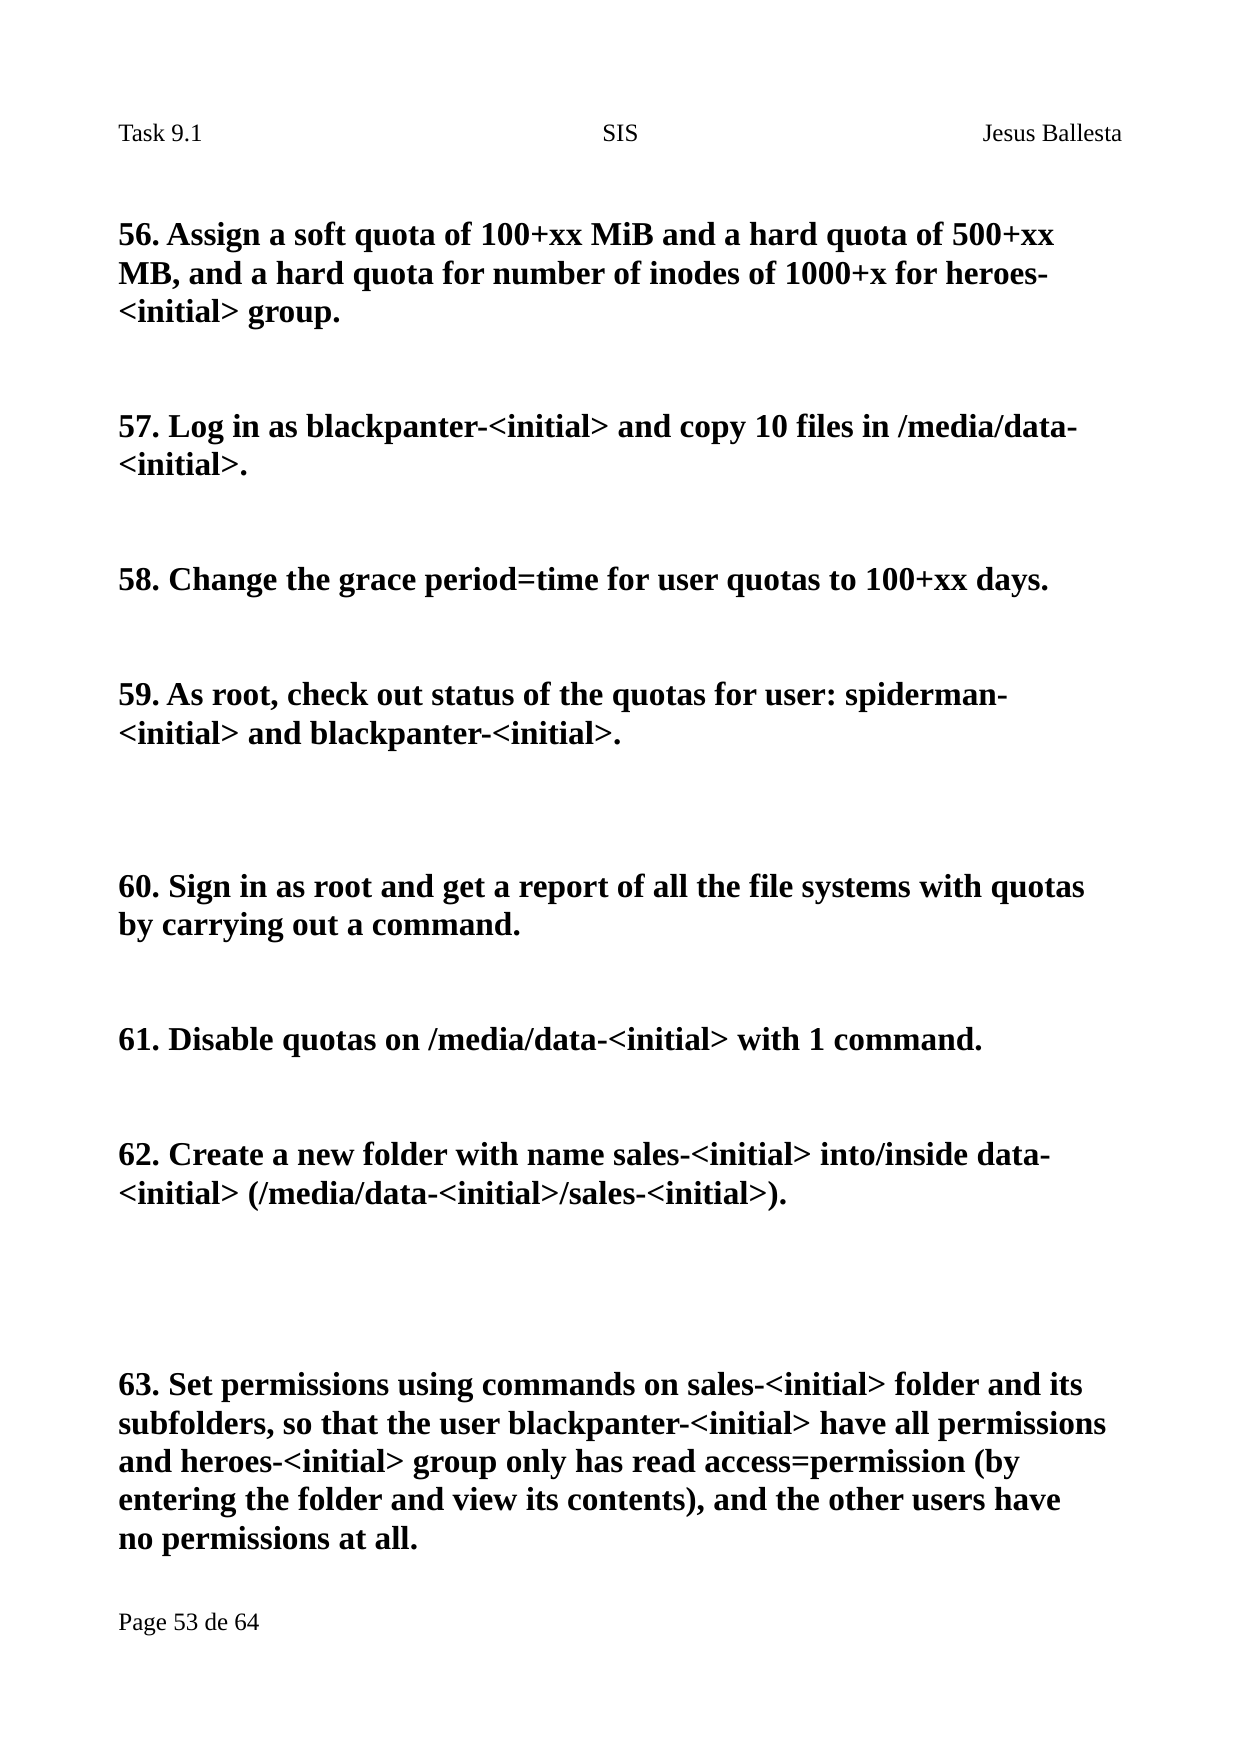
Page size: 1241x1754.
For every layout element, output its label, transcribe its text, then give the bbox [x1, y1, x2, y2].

text 61. Disable quotas on /media/data-<initial> with 1 command. [118, 1020, 1122, 1058]
text 56. Assign a soft quota of 100+xx MiB and a hard quota of 500+xx MB, and a hard quota for number of inodes of 1000+x for heroes-<initial> group. [118, 215, 1122, 330]
text 62. Create a new folder with name sales-<initial> into/inside data-<initial> (/media/data-<initial>/sales-<initial>). [118, 1135, 1122, 1211]
text 59. As root, check out status of the quotas for user: spiderman-<initial> and blackpanter-<initial>. [118, 675, 1122, 751]
text 60. Sign in as root and get a report of all the file systems with quotas by carrying out a command. [118, 866, 1122, 943]
text 58. Change the grace period=time for user quotas to 100+xx days. [118, 560, 1122, 598]
text 63. Set permissions using commands on sales-<initial> folder and its subfolders, so that the user blackpanter-<initial> have all permissions and heroes-<initial> group only has read access=permission (by entering the folder and view its contents), and the other users have [118, 1365, 1122, 1518]
text 57. Log in as blackpanter-<initial> and copy 10 files in /media/data-<initial>. [118, 406, 1122, 483]
text no permissions at all. [118, 1518, 1122, 1556]
